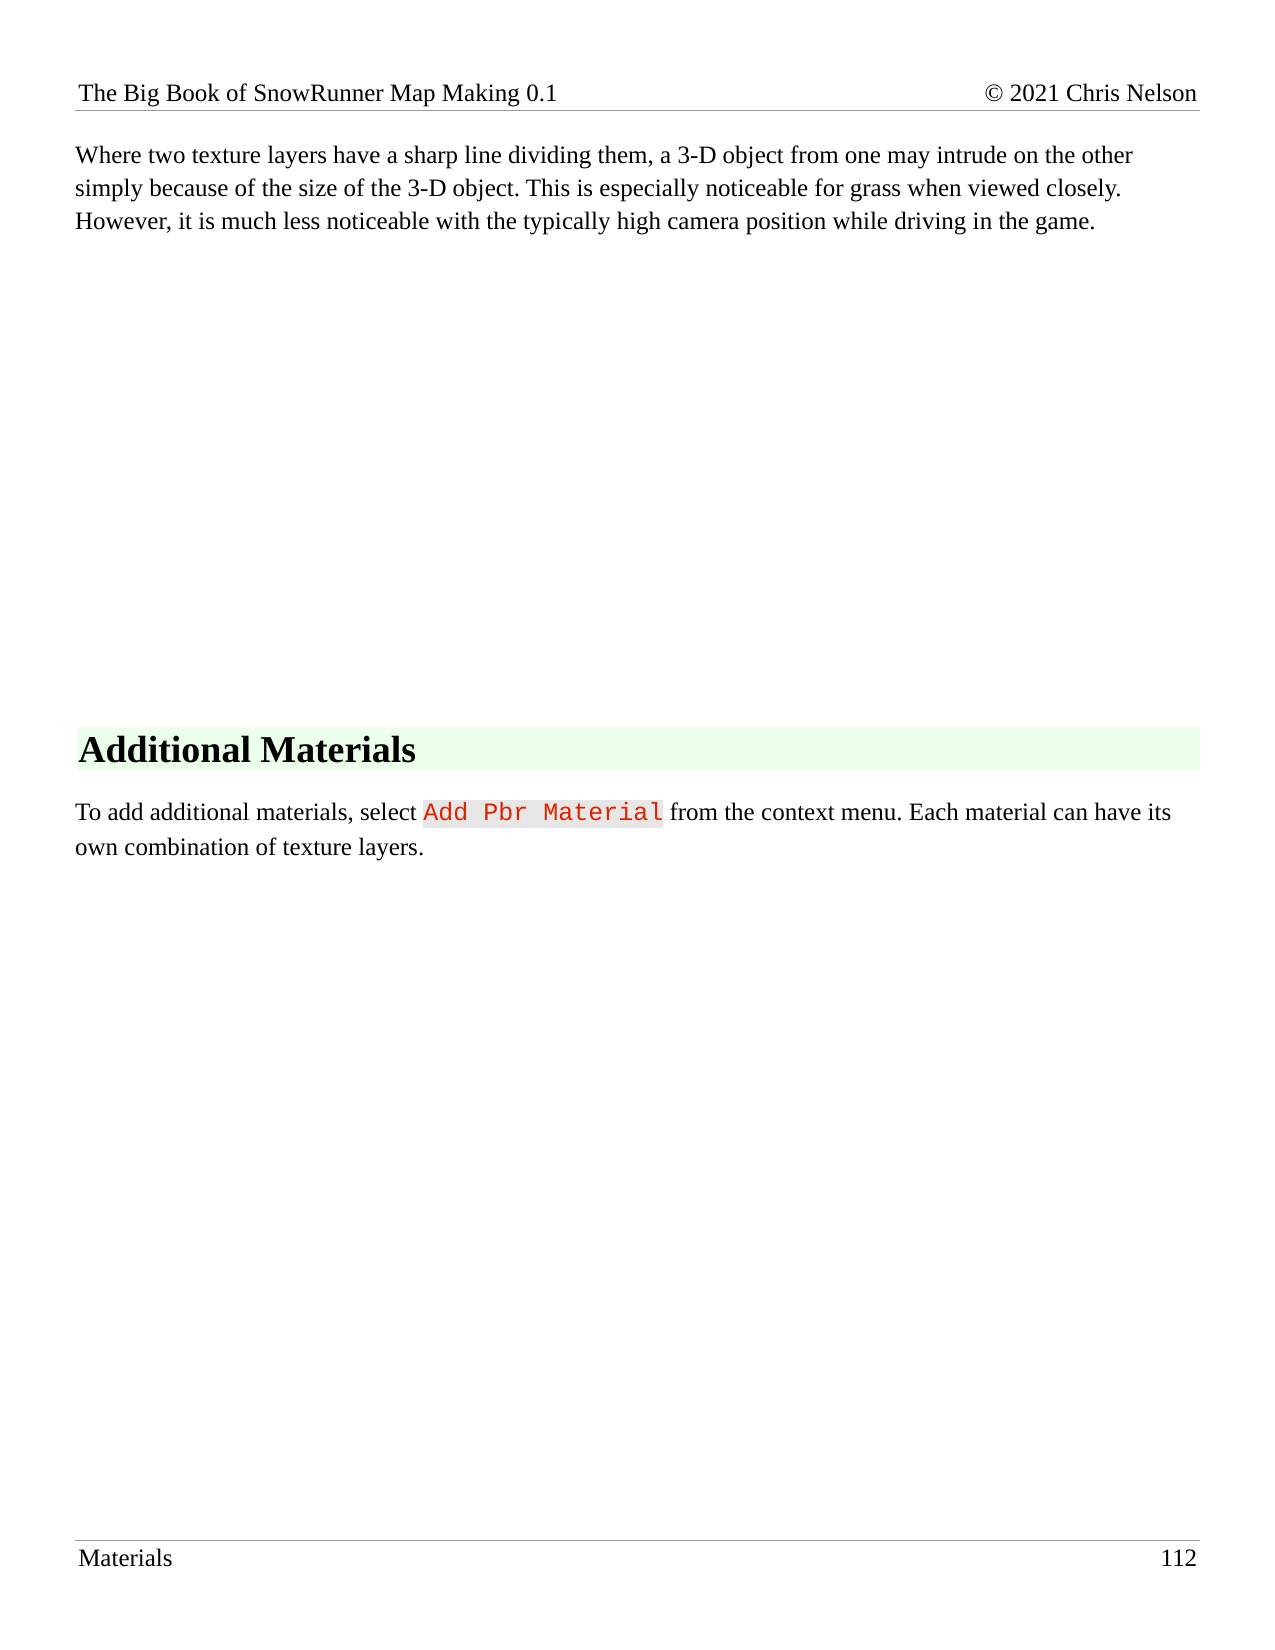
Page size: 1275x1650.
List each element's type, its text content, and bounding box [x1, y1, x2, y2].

text To add additional materials, select Add Pbr Material from the context menu. Each material can have its own combination of texture layers. [75, 797, 1200, 861]
text Where two texture layers have a sharp line dividing them, a 3‑D object from one may intrude on the other simply because of the size of the 3‑D object. This is especially noticeable for grass when viewed closely. However, it is much less noticeable with the typically high camera position while driving in the game. [75, 140, 1200, 235]
subtitle Additional Materials [78, 727, 1200, 770]
